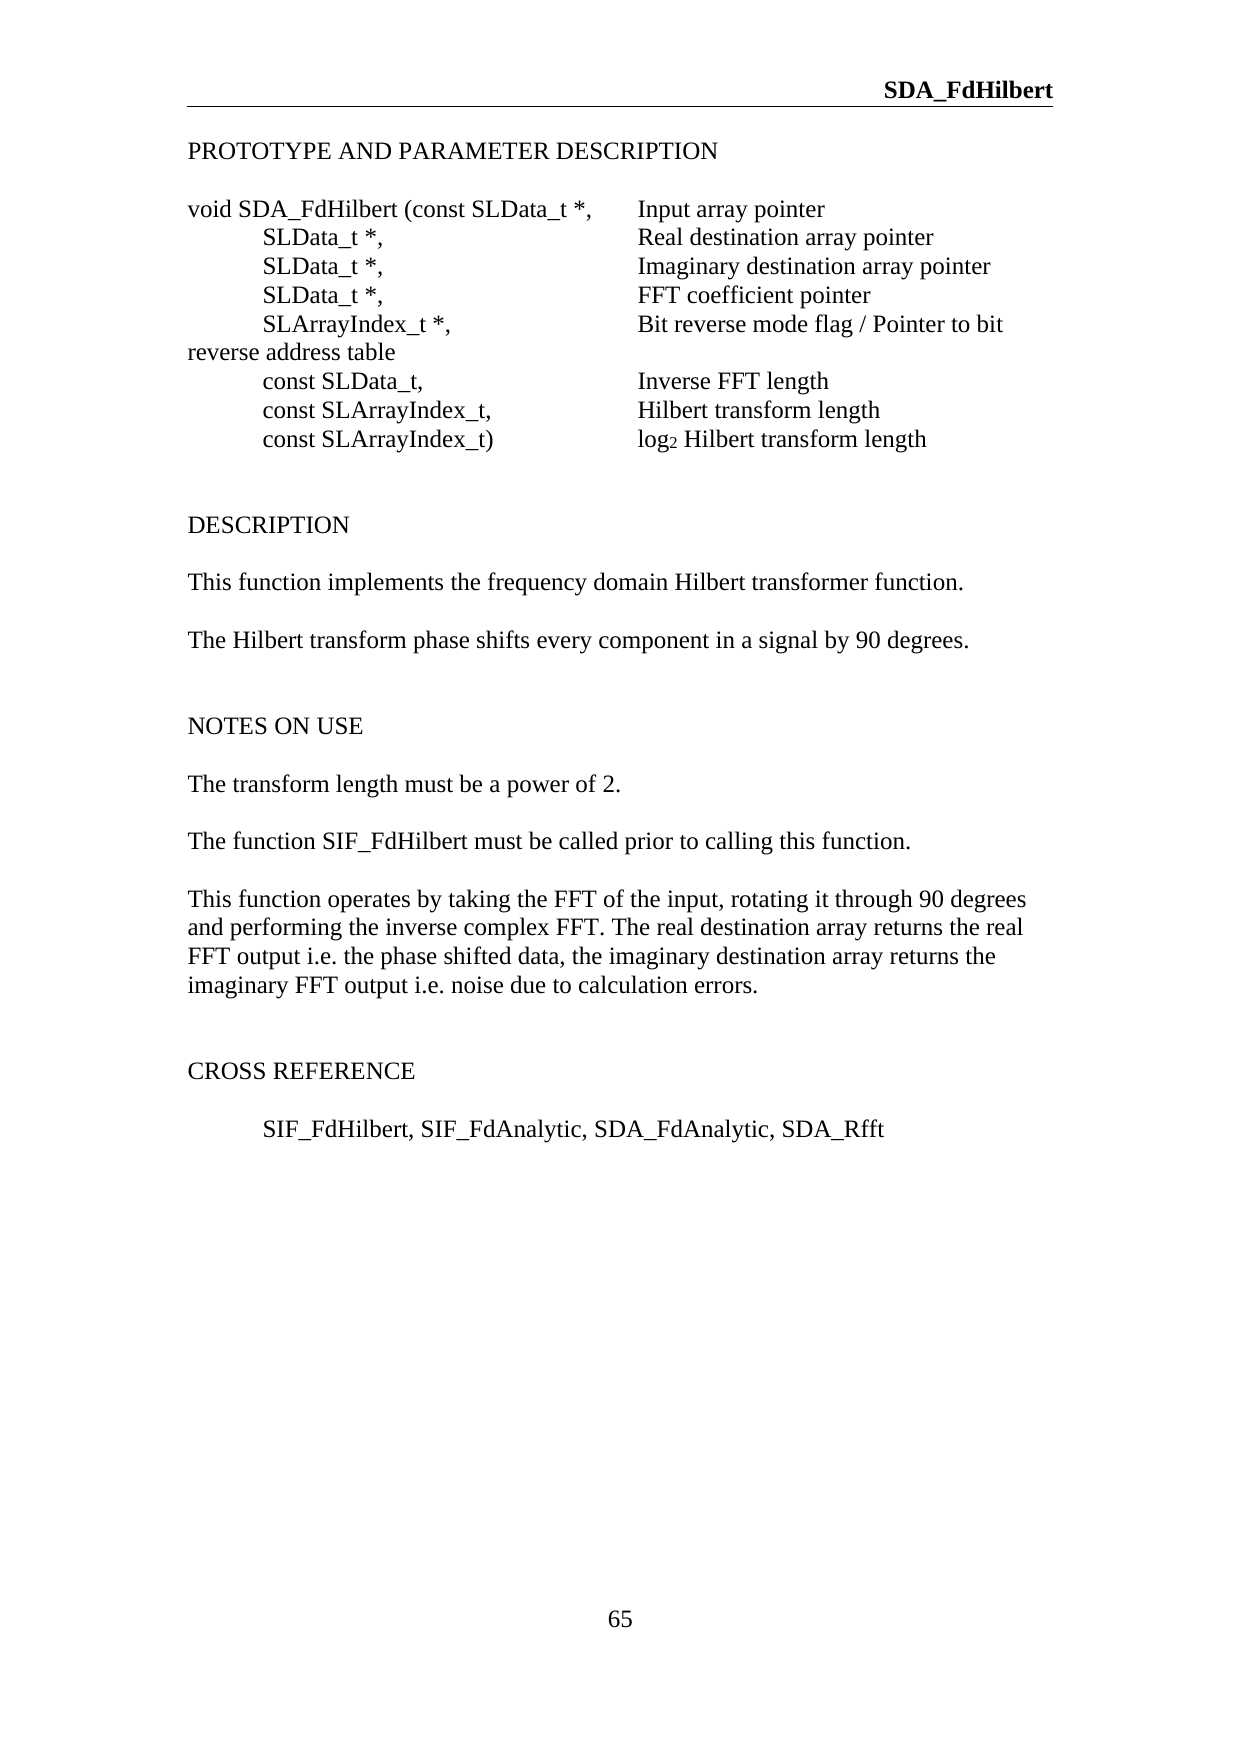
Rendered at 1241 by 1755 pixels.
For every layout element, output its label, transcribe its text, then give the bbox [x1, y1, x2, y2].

text The transform length must be a power of 2. [187, 769, 1053, 797]
text void SDA_FdHilbert (const SLData_t *, Input array pointer [187, 194, 1053, 222]
text PROTOTYPE AND PARAMETER DESCRIPTION [187, 136, 1053, 165]
subtitle SDA_FdHilbert [187, 75, 1053, 106]
text SLData_t *, Real destination array pointer [187, 222, 1053, 251]
text SLArrayIndex_t *, Bit reverse mode flag / Pointer to bit reverse address table [187, 309, 1053, 366]
text SIF_FdHilbert, SIF_FdAnalytic, SDA_FdAnalytic, SDA_Rfft [187, 1114, 1053, 1142]
text This function implements the frequency domain Hilbert transformer function. [187, 567, 1053, 596]
text const SLData_t, Inverse FFT length [187, 366, 1053, 395]
text The Hilbert transform phase shifts every component in a signal by 90 degrees. [187, 625, 1053, 654]
text const SLArrayIndex_t) log2 Hilbert transform length [187, 424, 1053, 452]
text The function SIF_FdHilbert must be called prior to calling this function. [187, 826, 1053, 855]
text NOTES ON USE [187, 711, 1053, 740]
text SLData_t *, FFT coefficient pointer [187, 280, 1053, 309]
text DESCRIPTION [187, 510, 1053, 539]
text This function operates by taking the FFT of the input, rotating it through 90 degrees and performing the inverse complex FFT. The real destination array returns the real FFT output i.e. the phase shifted data, the imaginary destination array returns the imaginary FFT output i.e. noise due to calculation errors. [187, 884, 1053, 999]
text CROSS REFERENCE [187, 1056, 1053, 1085]
text const SLArrayIndex_t, Hilbert transform length [187, 395, 1053, 424]
text SLData_t *, Imaginary destination array pointer [187, 251, 1053, 280]
